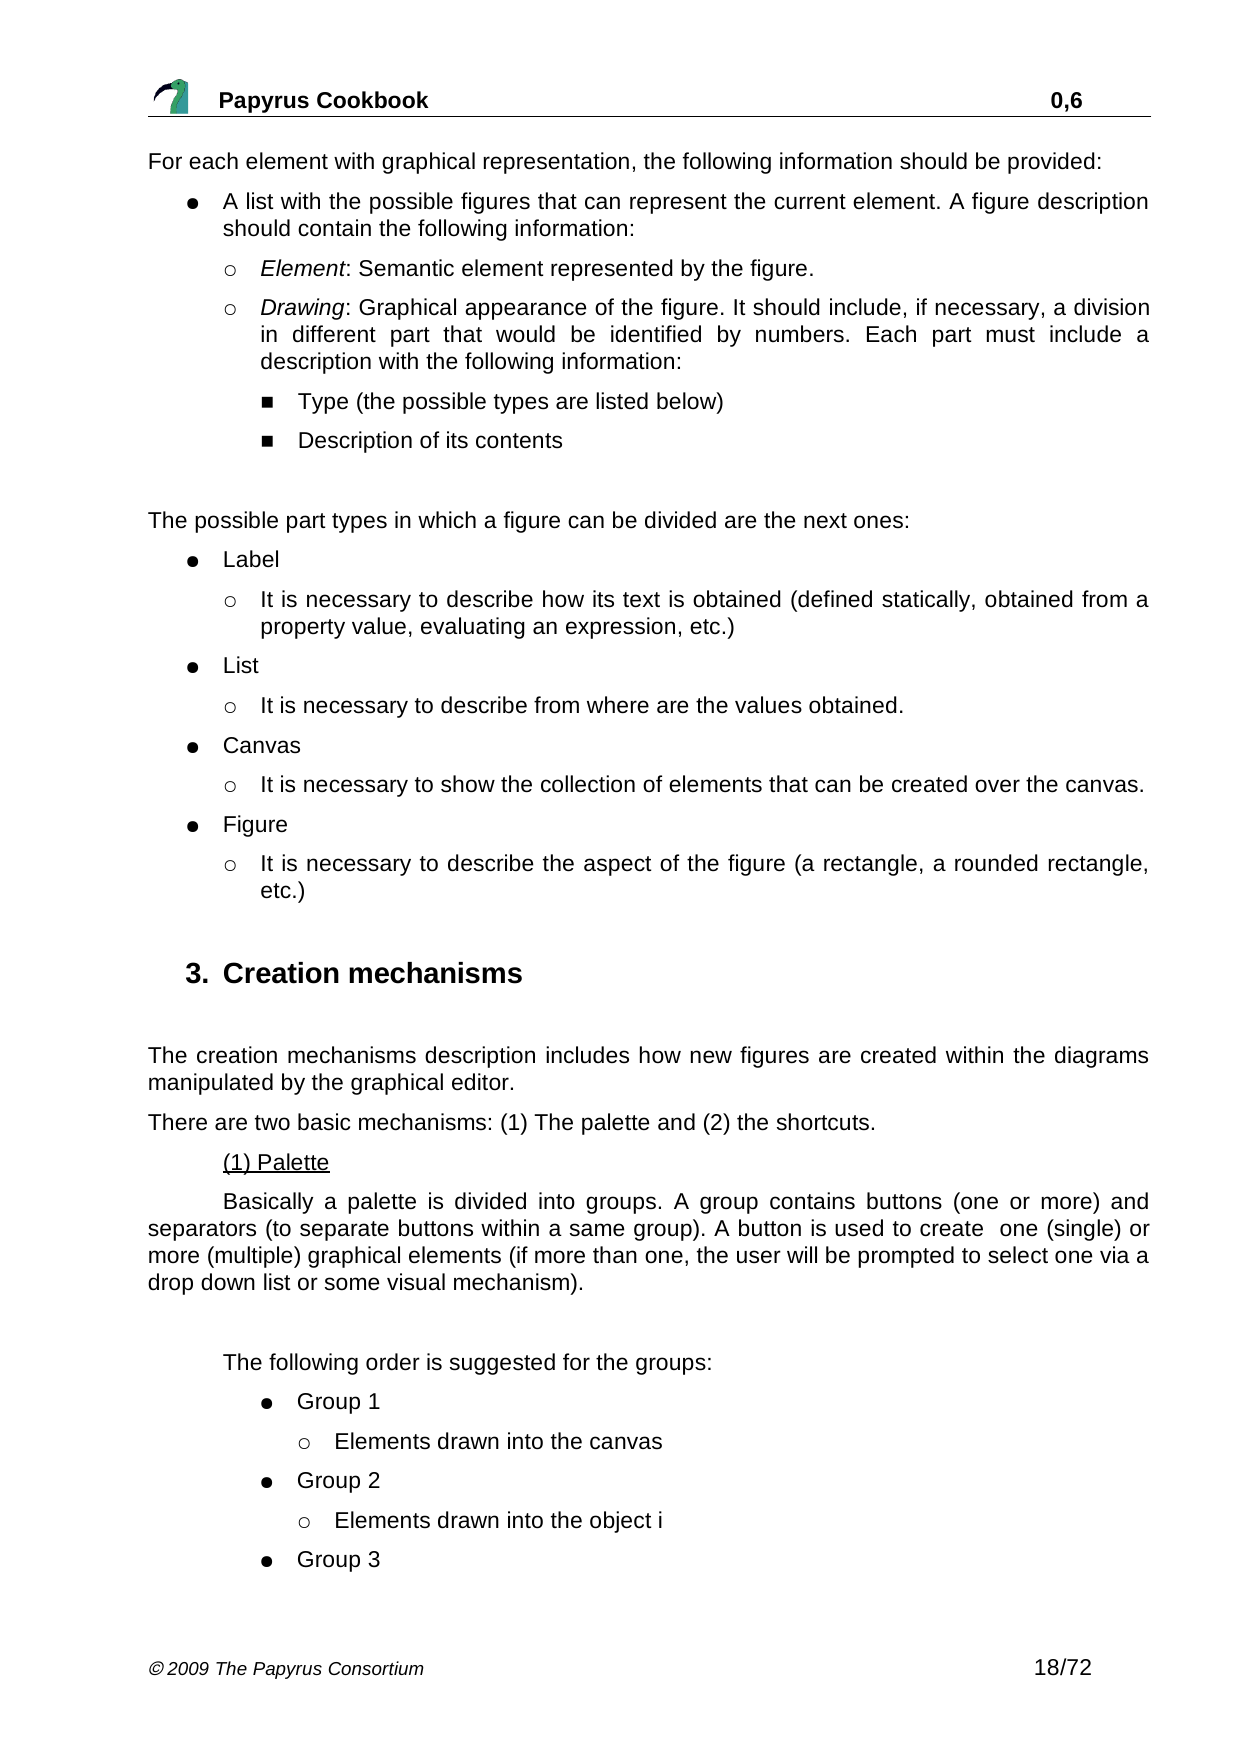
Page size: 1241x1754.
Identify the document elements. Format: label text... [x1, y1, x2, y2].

text The following order is suggested for the groups: [148, 1348, 1151, 1375]
text There are two basic mechanisms: (1) The palette and (2) the shortcuts. [148, 1108, 1151, 1135]
list List [185, 652, 1151, 679]
list Element: Semantic element represented by the figure. [223, 254, 1151, 281]
list Group 3 [259, 1546, 1151, 1573]
list Canvas [185, 731, 1151, 758]
list Elements drawn into the canvas [297, 1427, 1151, 1454]
list It is necessary to show the collection of elements that can be created over the canvas. [223, 771, 1151, 798]
picture [153, 79, 189, 114]
text (1) Palette [148, 1148, 1151, 1175]
list Figure [185, 810, 1151, 837]
list Creation mechanisms [185, 956, 1151, 989]
list It is necessary to describe from where are the values obtained. [223, 691, 1151, 718]
list Elements drawn into the object i [297, 1506, 1151, 1533]
list Drawing: Graphical appearance of the figure. It should include, if necessary, a division in different part that would be identified by numbers. Each part must include a description with the following information: [223, 293, 1151, 375]
list A list with the possible figures that can represent the current element. A figure description should contain the following information: [185, 187, 1151, 241]
list Label [185, 546, 1151, 573]
list It is necessary to describe the aspect of the figure (a rectangle, a rounded rectangle, etc.) [223, 850, 1151, 904]
text The possible part types in which a figure can be divided are the next ones: [148, 506, 1151, 533]
text For each element with graphical representation, the following information should be provided: [148, 148, 1151, 175]
list Type (the possible types are listed below) [260, 387, 1151, 414]
list Group 1 [259, 1387, 1151, 1414]
text Basically a palette is divided into groups. A group contains buttons (one or more) and separators (to separate buttons within a same group). A button is used to create one (single) or more (multiple) graphical elements (if more than one, the user will be prompted to select one via a drop down list or some visual mechanism). [148, 1187, 1151, 1296]
list It is necessary to describe how its text is obtained (defined statically, obtained from a property value, evaluating an expression, etc.) [223, 585, 1151, 639]
list Group 2 [259, 1467, 1151, 1494]
text The creation mechanisms description includes how new figures are created within the diagrams manipulated by the graphical editor. [148, 1042, 1151, 1096]
list Description of its contents [260, 427, 1151, 454]
